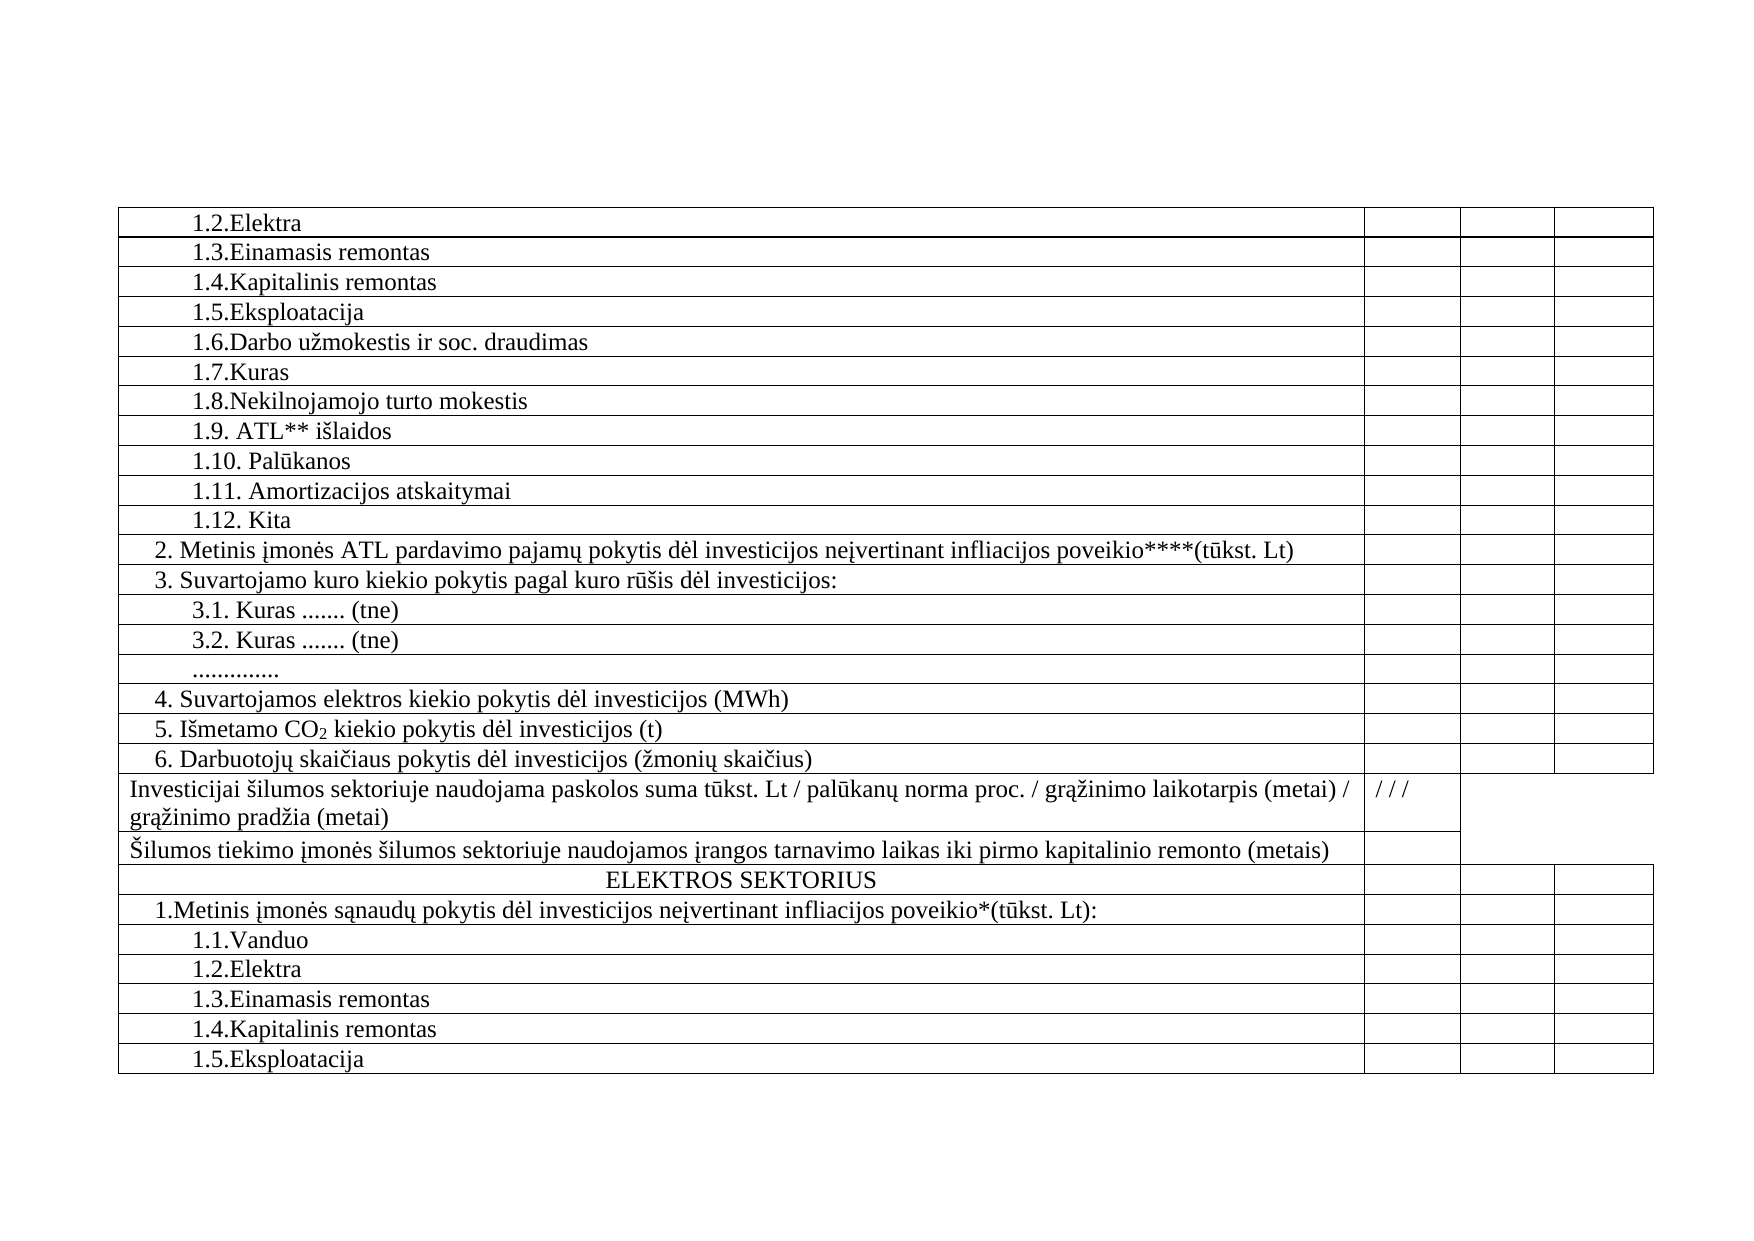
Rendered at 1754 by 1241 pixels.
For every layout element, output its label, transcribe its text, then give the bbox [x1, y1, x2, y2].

table_cell [1461, 865, 1554, 894]
table_cell 1.2.Elektra [119, 208, 1364, 236]
table_cell 1.3.Einamasis remontas [119, 984, 1364, 1013]
table_cell [1365, 535, 1460, 564]
table_cell 1.7.Kuras [119, 357, 1364, 385]
table_cell 1.6.Darbo užmokestis ir soc. draudimas [119, 327, 1364, 356]
table_cell [1461, 297, 1554, 326]
table_cell [1555, 238, 1653, 266]
table_cell [1365, 386, 1460, 415]
table_cell [1555, 714, 1653, 743]
table_cell 2. Metinis įmonės ATL pardavimo pajamų pokytis dėl investicijos neįvertinant infliacijos poveikio****(tūkst. Lt) [119, 535, 1364, 564]
table_cell 3. Suvartojamo kuro kiekio pokytis pagal kuro rūšis dėl investicijos: [119, 565, 1364, 594]
table_cell [1555, 357, 1653, 385]
table_cell [1555, 506, 1653, 534]
table_cell [1555, 684, 1653, 713]
table_cell [1365, 625, 1460, 653]
table_cell 1.10. Palūkanos [119, 446, 1364, 475]
table_cell [1555, 925, 1653, 953]
table_cell [1461, 984, 1554, 1013]
table_cell [1365, 984, 1460, 1013]
table_cell Investicijai šilumos sektoriuje naudojama paskolos suma tūkst. Lt / palūkanų norma proc. / grąžinimo laikotarpis (metai) / grąžinimo pradžia (metai) [119, 774, 1364, 831]
table_cell [1461, 1014, 1554, 1043]
table_cell 4. Suvartojamos elektros kiekio pokytis dėl investicijos (MWh) [119, 684, 1364, 713]
table_cell [1461, 655, 1554, 683]
table_cell [1461, 535, 1554, 564]
table_cell [1365, 832, 1460, 864]
table_cell [1365, 476, 1460, 504]
table_cell [1461, 506, 1554, 534]
table_cell [1461, 1044, 1554, 1073]
table_cell [1461, 446, 1554, 475]
table_cell [1555, 327, 1653, 356]
table_cell [1461, 831, 1653, 864]
table_cell [1555, 595, 1653, 624]
table_cell [1555, 446, 1653, 475]
table_cell [1461, 208, 1554, 236]
table_cell [1365, 1044, 1460, 1073]
table_cell [1555, 865, 1653, 894]
table_cell [1555, 535, 1653, 564]
table_cell 1.9. ATL** išlaidos [119, 416, 1364, 445]
table_cell [1555, 386, 1653, 415]
table_cell [1461, 386, 1554, 415]
table_cell [1461, 744, 1554, 773]
table_cell [1461, 625, 1554, 653]
table_cell [1555, 1014, 1653, 1043]
table_cell 3.1. Kuras ....... (tne) [119, 595, 1364, 624]
table_cell [1365, 297, 1460, 326]
table_cell 1.5.Eksploatacija [119, 297, 1364, 326]
table_cell 1.3.Einamasis remontas [119, 238, 1364, 266]
table_cell [1365, 506, 1460, 534]
table_cell [1555, 416, 1653, 445]
table_cell [1555, 895, 1653, 924]
table_cell [1461, 595, 1554, 624]
table_cell 1.2.Elektra [119, 955, 1364, 983]
table_cell [1461, 357, 1554, 385]
table_cell 1.12. Kita [119, 506, 1364, 534]
table_cell 1.1.Vanduo [119, 925, 1364, 953]
table_cell [1365, 446, 1460, 475]
table_cell [1365, 895, 1460, 924]
table_cell [1365, 357, 1460, 385]
table_cell [1365, 955, 1460, 983]
table_cell [1365, 865, 1460, 894]
table_cell [1365, 1014, 1460, 1043]
table_cell / / / [1365, 774, 1460, 831]
table_cell [1461, 684, 1554, 713]
table_cell [1365, 714, 1460, 743]
table_cell .............. [119, 655, 1364, 683]
table_cell 5. Išmetamo CO2 kiekio pokytis dėl investicijos (t) [119, 714, 1364, 743]
table_cell [1555, 208, 1653, 236]
table_cell [1365, 267, 1460, 296]
table_cell [1461, 476, 1554, 504]
table_cell ELEKTROS SEKTORIUS [119, 865, 1364, 894]
table_cell Šilumos tiekimo įmonės šilumos sektoriuje naudojamos įrangos tarnavimo laikas iki pirmo kapitalinio remonto (metais) [119, 832, 1364, 864]
table_cell [1555, 984, 1653, 1013]
table_cell [1555, 1044, 1653, 1073]
table_cell [1461, 925, 1554, 953]
table_cell [1555, 476, 1653, 504]
table_cell [1365, 925, 1460, 953]
table_cell 1.8.Nekilnojamojo turto mokestis [119, 386, 1364, 415]
table_cell 1.11. Amortizacijos atskaitymai [119, 476, 1364, 504]
table_cell [1461, 327, 1554, 356]
table_cell [1555, 297, 1653, 326]
table_cell [1365, 208, 1460, 236]
table_cell [1365, 655, 1460, 683]
table_cell [1555, 955, 1653, 983]
table_cell 3.2. Kuras ....... (tne) [119, 625, 1364, 653]
table_cell [1461, 416, 1554, 445]
table_cell [1365, 565, 1460, 594]
table_cell 1.5.Eksploatacija [119, 1044, 1364, 1073]
table_cell [1461, 895, 1554, 924]
table_cell 1.4.Kapitalinis remontas [119, 267, 1364, 296]
table_cell [1555, 744, 1653, 773]
table_cell [1461, 565, 1554, 594]
table_cell [1461, 714, 1554, 743]
table_cell [1461, 267, 1554, 296]
table_cell [1365, 416, 1460, 445]
table_cell 1.4.Kapitalinis remontas [119, 1014, 1364, 1043]
table_cell [1461, 238, 1554, 266]
table_cell [1461, 955, 1554, 983]
table_cell [1461, 774, 1653, 831]
table_cell [1555, 625, 1653, 653]
table_cell [1365, 684, 1460, 713]
table_cell 6. Darbuotojų skaičiaus pokytis dėl investicijos (žmonių skaičius) [119, 744, 1364, 773]
table_cell [1365, 238, 1460, 266]
table_cell 1.Metinis įmonės sąnaudų pokytis dėl investicijos neįvertinant infliacijos poveikio*(tūkst. Lt): [119, 895, 1364, 924]
table_cell [1365, 595, 1460, 624]
table_cell [1365, 744, 1460, 773]
table_cell [1365, 327, 1460, 356]
table_cell [1555, 655, 1653, 683]
table_cell [1555, 565, 1653, 594]
table_cell [1555, 267, 1653, 296]
